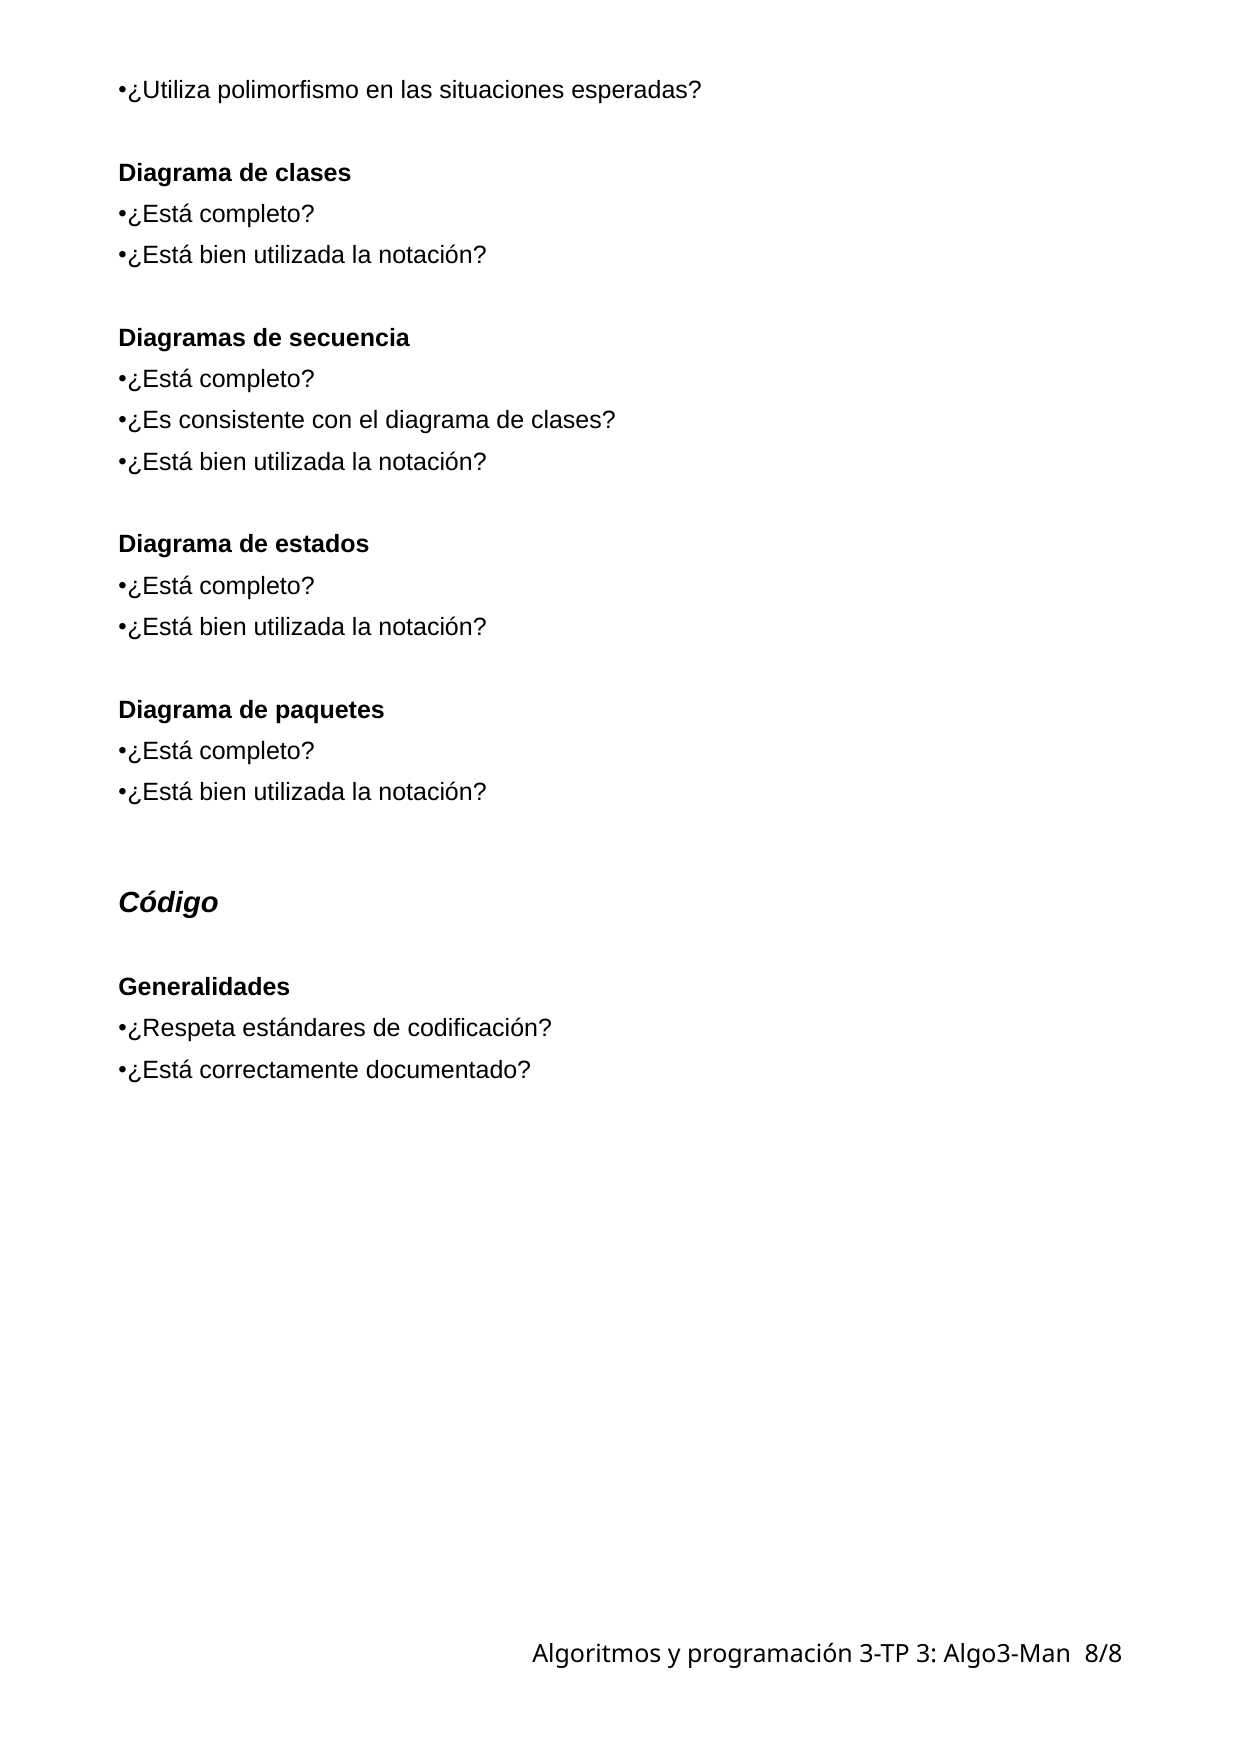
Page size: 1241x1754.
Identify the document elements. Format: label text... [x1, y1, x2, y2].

list ¿Es consistente con el diagrama de clases? [118, 405, 1122, 434]
list ¿Está completo? [118, 571, 1122, 599]
list ¿Está bien utilizada la notación? [118, 240, 1122, 269]
text Diagrama de paquetes [118, 694, 1122, 723]
text Diagrama de estados [118, 529, 1122, 558]
list ¿Está bien utilizada la notación? [118, 777, 1122, 806]
list ¿Utiliza polimorfismo en las situaciones esperadas? [118, 75, 1122, 104]
list ¿Está completo? [118, 364, 1122, 393]
text Generalidades [118, 972, 1122, 1001]
text Diagrama de clases [118, 158, 1122, 186]
subtitle Código [118, 885, 1122, 918]
list ¿Está correctamente documentado? [118, 1055, 1122, 1083]
list ¿Está bien utilizada la notación? [118, 612, 1122, 641]
list ¿Está completo? [118, 199, 1122, 228]
text Diagramas de secuencia [118, 323, 1122, 352]
list ¿Está completo? [118, 736, 1122, 765]
list ¿Respeta estándares de codificación? [118, 1013, 1122, 1042]
list ¿Está bien utilizada la notación? [118, 447, 1122, 476]
